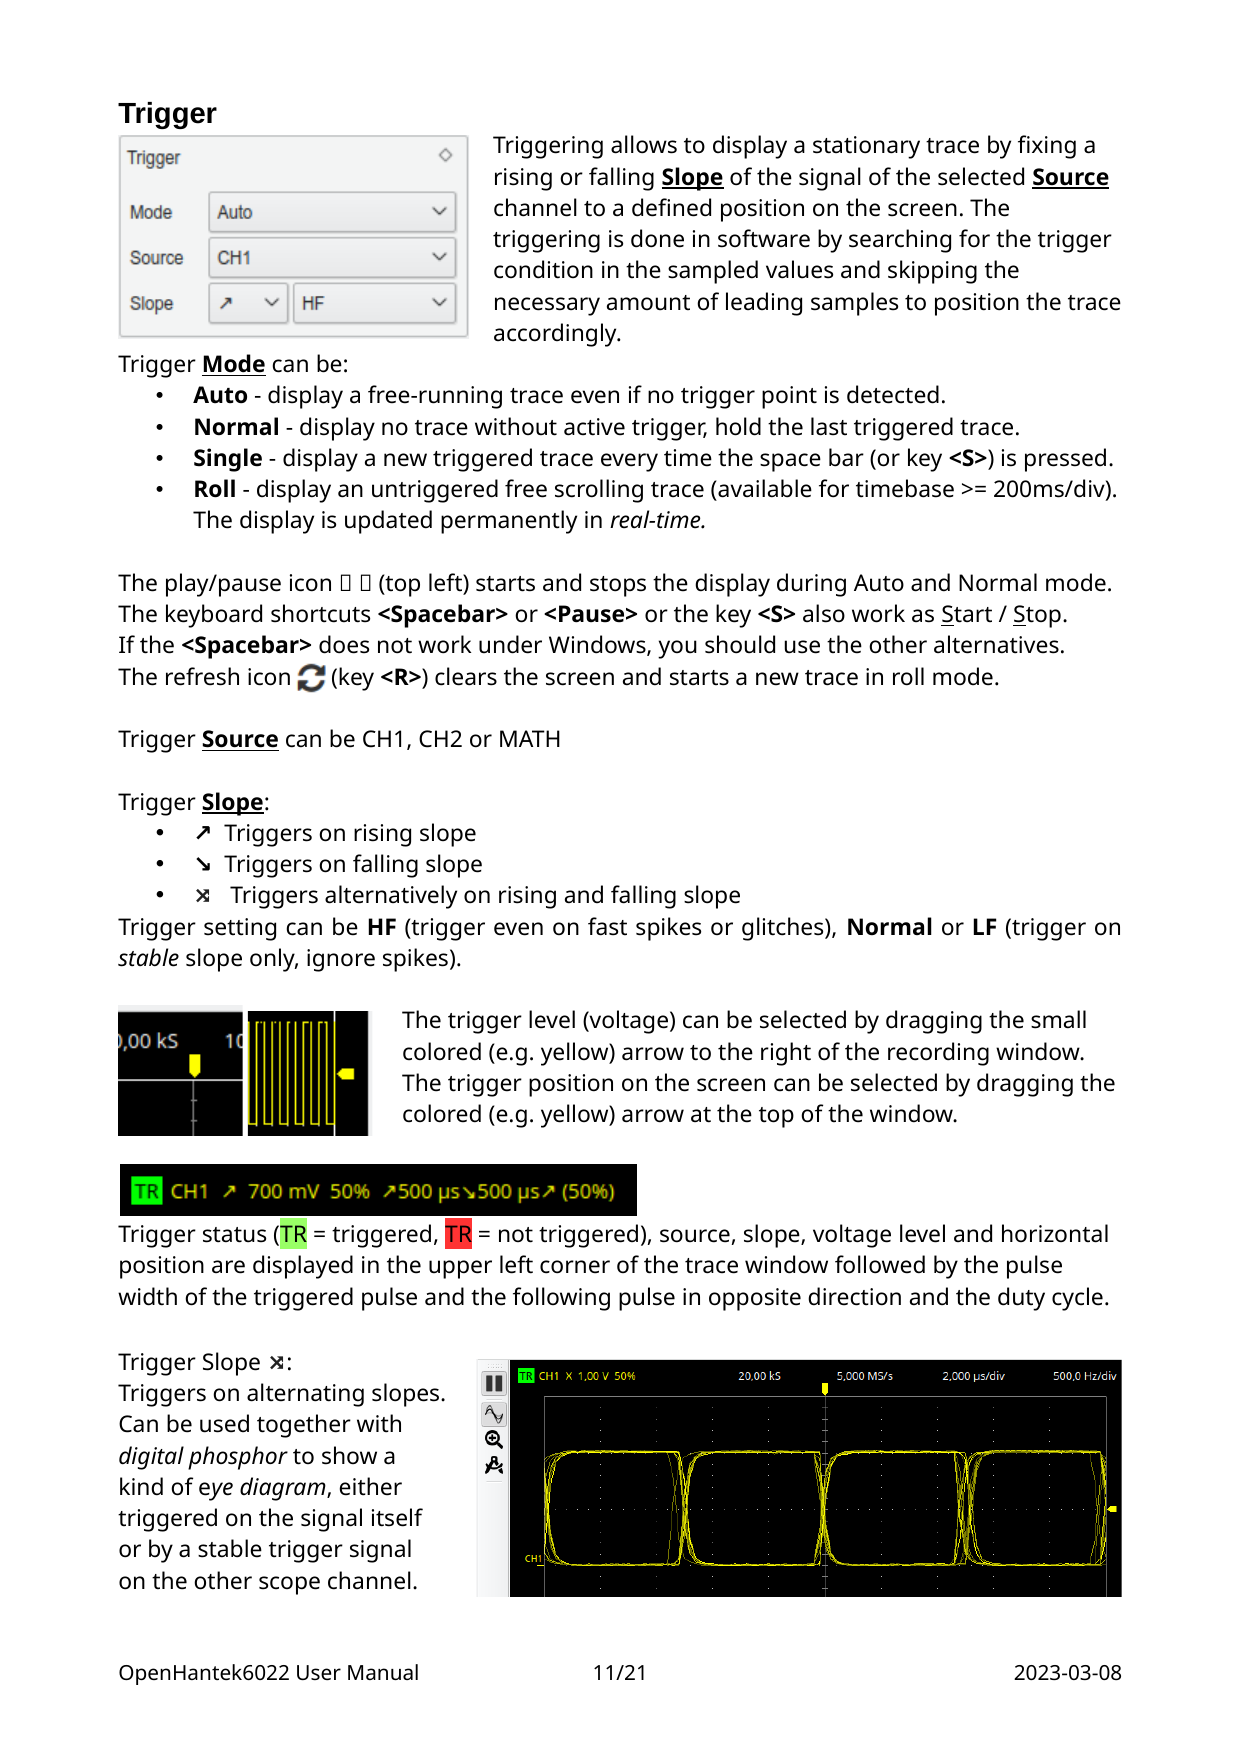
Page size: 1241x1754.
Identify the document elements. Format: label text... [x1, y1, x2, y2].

text Triggering allows to display a stationary trace by fixing a rising or falling Slope of the signal of the selected Source channel to a defined position on the screen. The triggering is done in software by searching for the trigger condition in the sampled values and skipping the necessary amount of leading samples to position the trace accordingly. [118, 129, 1122, 348]
text The refresh icon [118, 661, 294, 692]
subtitle Trigger [118, 96, 1122, 129]
text Trigger Slope ⤨: Triggers on alternating slopes. Can be used together with digital phosphor to show a kind of eye diagram, either triggered on the signal itself or by a stable trigger signal on the other scope channel. [118, 1346, 1122, 1596]
text Trigger status (TR = triggered, TR = not triggered), source, slope, voltage level and horizontal position are displayed in the upper left corner of the trace window followed by the pulse width of the triggered pulse and the following pulse in opposite direction and the duty cycle. [118, 1218, 1122, 1312]
picture [294, 660, 331, 695]
picture [120, 1164, 637, 1216]
text Trigger Source can be CH1, CH2 or MATH [118, 723, 1122, 754]
list Auto - display a free-running trace even if no trigger point is detected. [156, 379, 1122, 411]
list Normal - display no trace without active trigger, hold the last triggered trace. [156, 411, 1122, 442]
picture [476, 1359, 1122, 1597]
picture [118, 1005, 243, 1040]
text Trigger Mode can be: [118, 348, 1122, 379]
text The play/pause icon   (top left) starts and stops the display during Auto and Normal mode. [118, 567, 1140, 598]
text The keyboard shortcuts <Spacebar> or <Pause> or the key <S> also work as Start / Stop. If the <Spacebar> does not work under Windows, you should use the other alternatives. [118, 598, 1122, 661]
text Trigger Slope: [118, 786, 1122, 817]
list Roll - display an untriggered free scrolling trace (available for timebase >= 200ms/div). The display is updated permanently in real-time. [156, 473, 1122, 536]
list ⤨ Triggers alternatively on rising and falling slope [156, 879, 1122, 911]
list ↗ Triggers on rising slope [156, 817, 1122, 848]
list ↘ Triggers on falling slope [156, 848, 1122, 879]
picture [118, 135, 470, 339]
picture [255, 1011, 373, 1117]
text The trigger level (voltage) can be selected by dragging the small colored (e.g. yellow) arrow to the right of the recording window. The trigger position on the screen can be selected by dragging the colored (e.g. yellow) arrow at the top of the window. [118, 1004, 1122, 1129]
list Single - display a new triggered trace every time the space bar (or key <S>) is pressed. [156, 442, 1122, 473]
text (key <R>) clears the screen and starts a new trace in roll mode. [331, 661, 1122, 692]
text Trigger setting can be HF (trigger even on fast spikes or glitches), Normal or LF (trigger on stable slope only, ignore spikes). [118, 911, 1122, 973]
